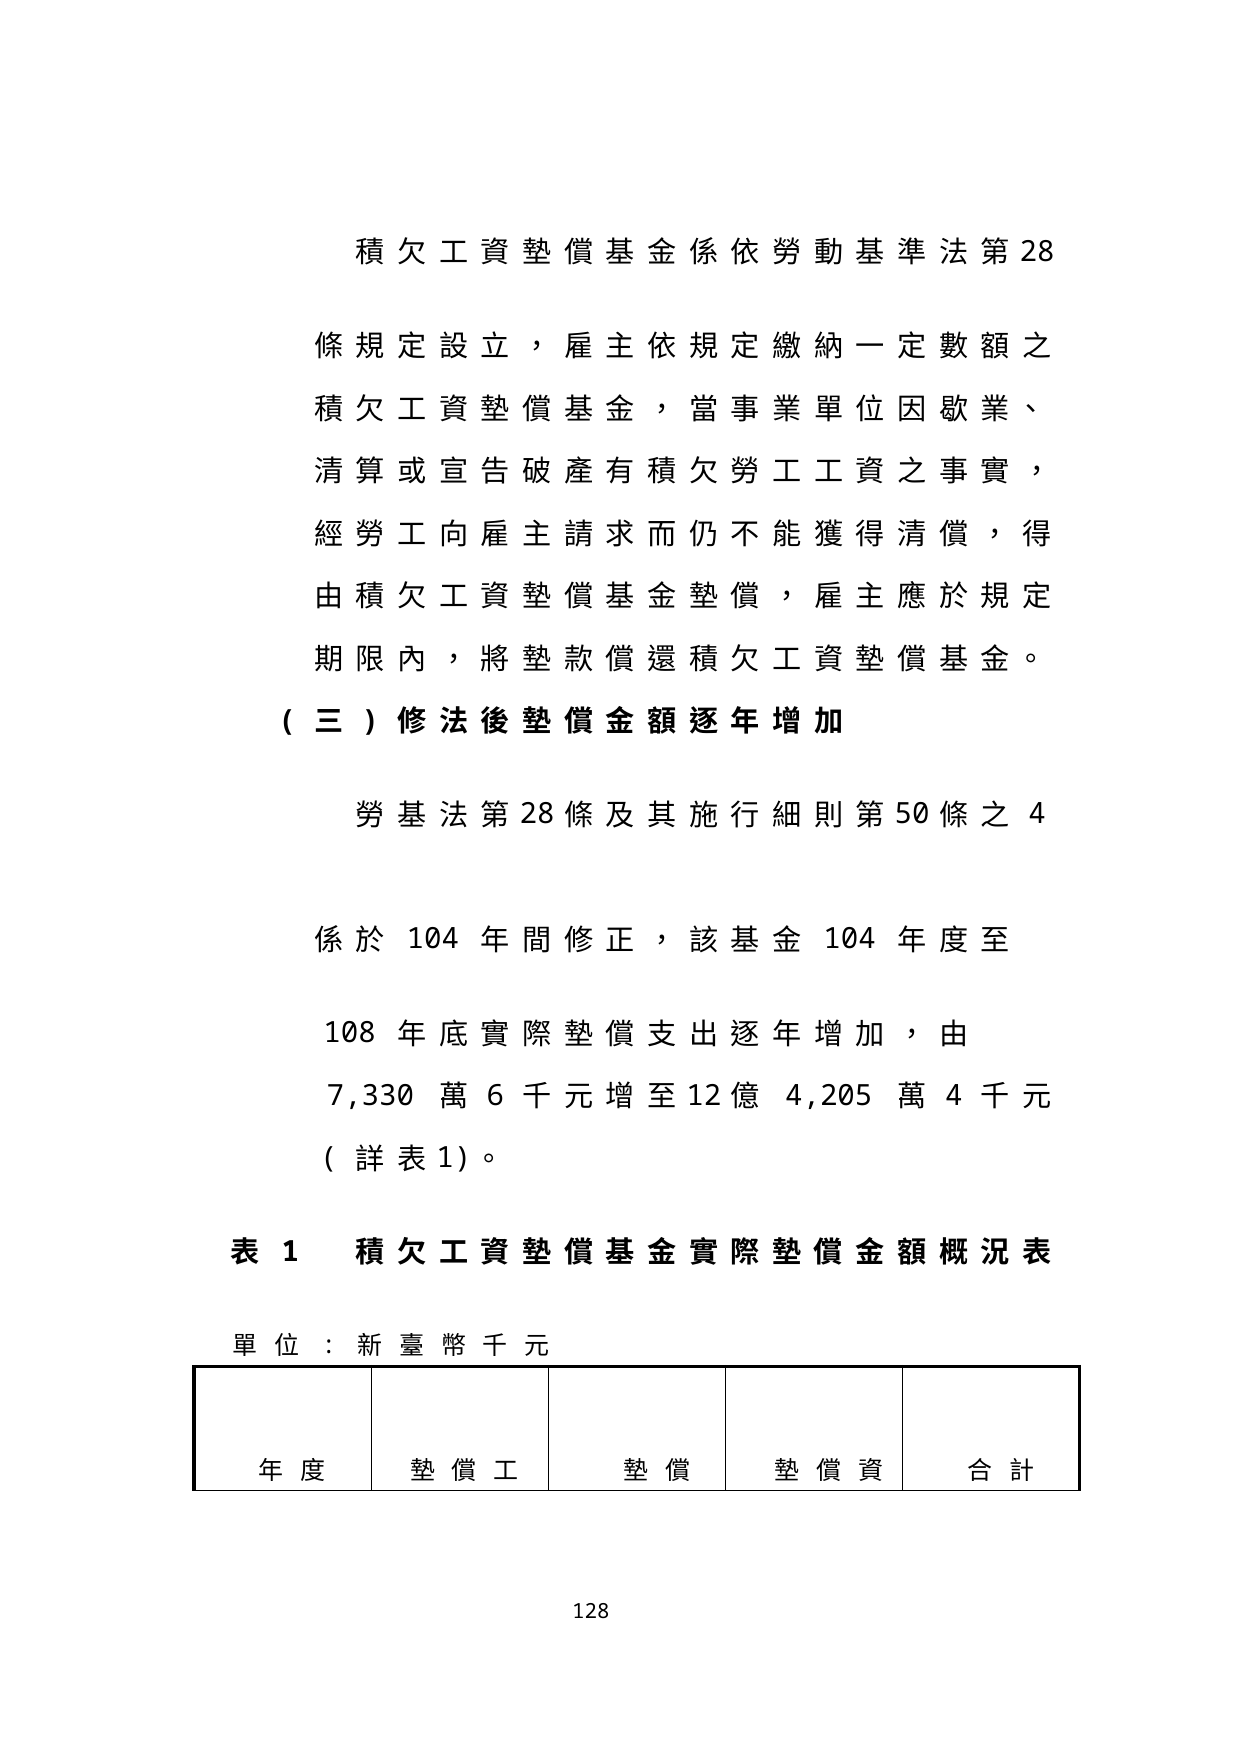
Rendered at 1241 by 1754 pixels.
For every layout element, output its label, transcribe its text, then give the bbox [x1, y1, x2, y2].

table_header 墊償 [549, 1368, 725, 1490]
text 表1 積欠工資墊償基金實際墊償金額概況表 單位:新臺幣千元 [183, 1177, 1058, 1365]
table_header 合計 [903, 1368, 1078, 1490]
text (三)修法後墊償金額逐年增加 [242, 677, 1058, 740]
table_header 墊償資 [726, 1368, 902, 1490]
table_header 年度 [196, 1368, 371, 1490]
text 勞基法第28條及其施行細則第50條之4係於104年間修正，該基金104年度至108年底實際墊償支出逐年增加，由7,330萬6千元增至12億4,205萬4千元(詳表1)。 [271, 740, 1058, 1177]
text 積欠工資墊償基金係依勞動基準法第28條規定設立，雇主依規定繳納一定數額之積欠工資墊償基金，當事業單位因歇業、清算或宣告破產有積欠勞工工資之事實，經勞工向雇主請求而仍不能獲得清償，得由積欠工資墊償基金墊償，雇主應於規定期限內，將墊款償還積欠工資墊償基金。 [271, 177, 1058, 677]
table_header 墊償工 [372, 1368, 548, 1490]
